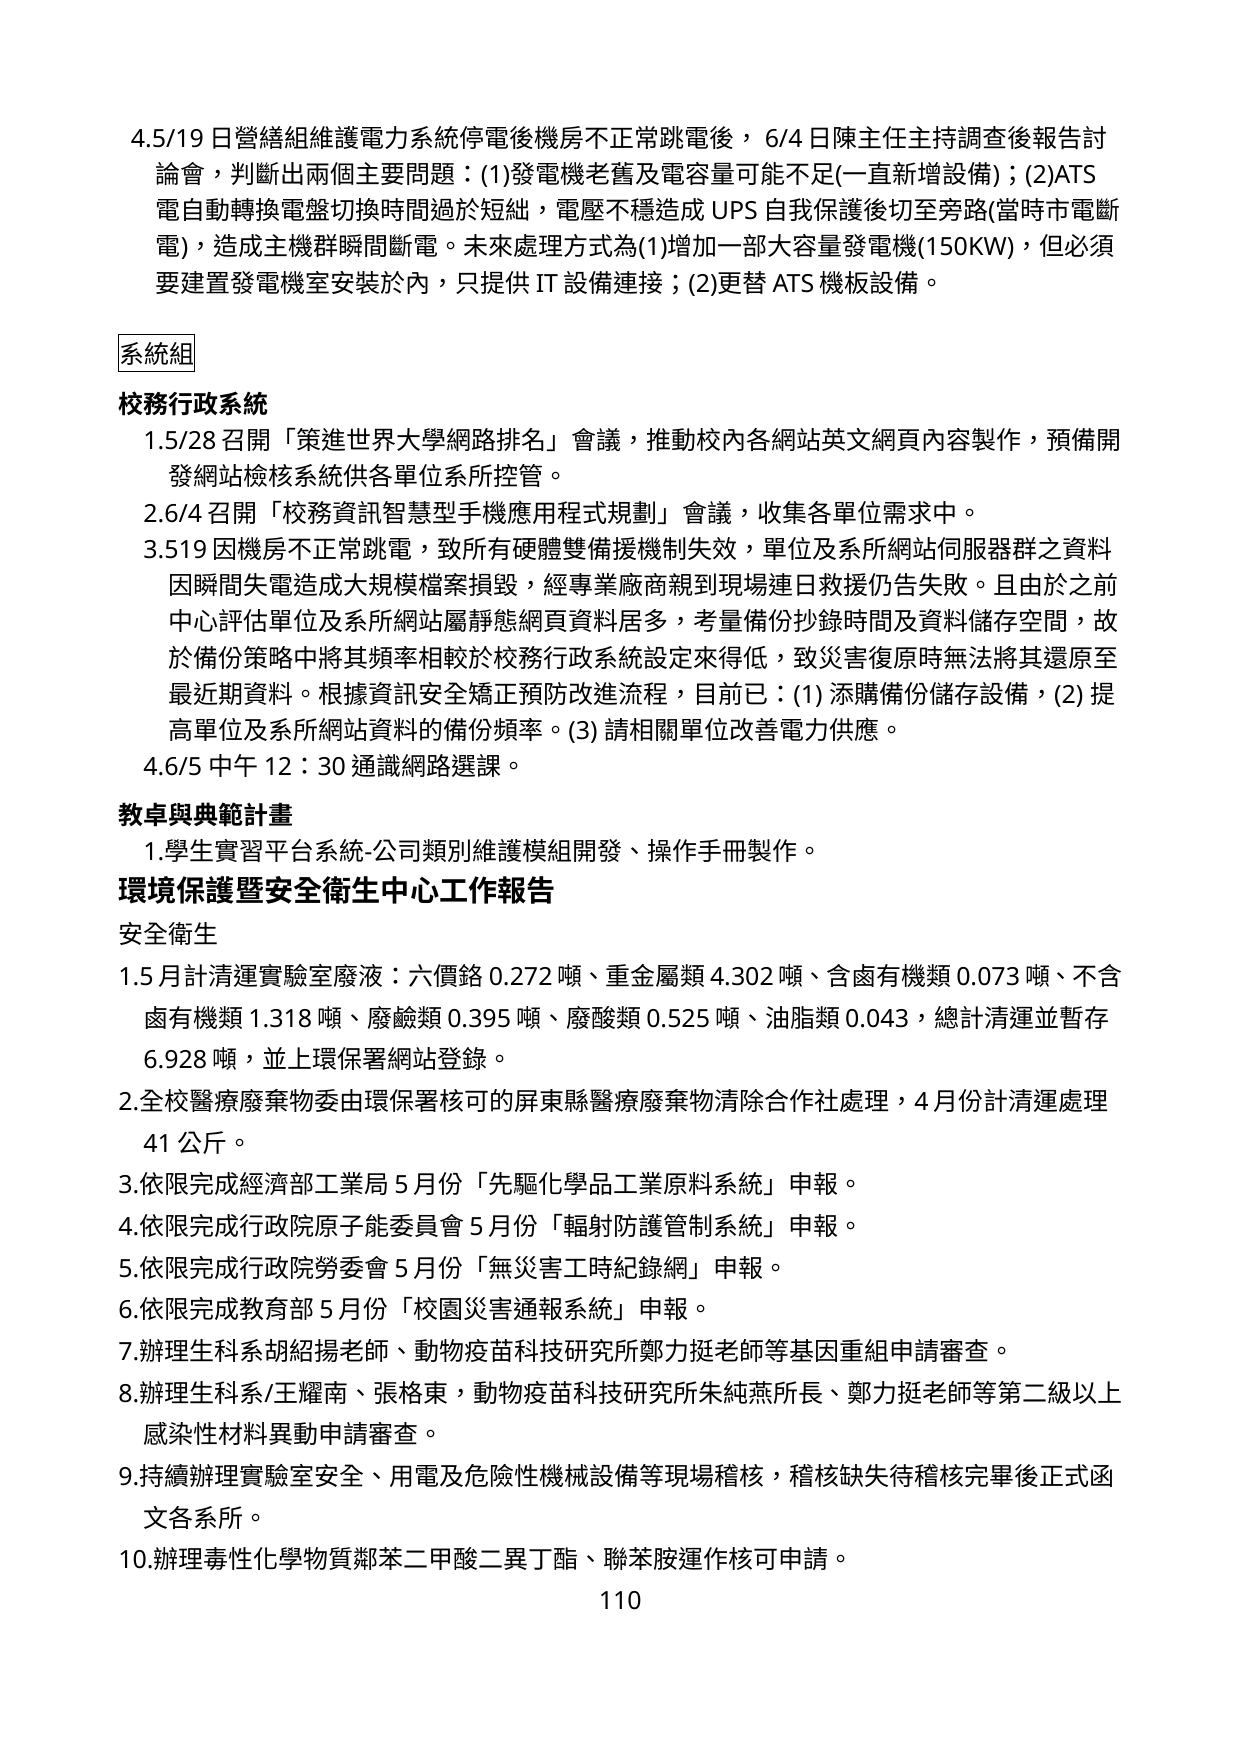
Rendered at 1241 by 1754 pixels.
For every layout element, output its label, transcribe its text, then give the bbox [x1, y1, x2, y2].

text 教卓與典範計畫 [118, 796, 1122, 832]
text 7.辦理生科系胡紹揚老師、動物疫苗科技研究所鄭力挺老師等基因重組申請審查。 [118, 1327, 1122, 1369]
text 1.學生實習平台系統-公司類別維護模組開發、操作手冊製作。 [118, 832, 1122, 868]
text 2.全校醫療廢棄物委由環保署核可的屏東縣醫療廢棄物清除合作社處理，4月份計清運處理41公斤。 [118, 1077, 1122, 1160]
text 8.辦理生科系/王耀南、張格東，動物疫苗科技研究所朱純燕所長、鄭力挺老師等第二級以上感染性材料異動申請審查。 [118, 1369, 1122, 1452]
text 3.519因機房不正常跳電，致所有硬體雙備援機制失效，單位及系所網站伺服器群之資料因瞬間失電造成大規模檔案損毀，經專業廠商親到現場連日救援仍告失敗。且由於之前中心評估單位及系所網站屬靜態網頁資料居多，考量備份抄錄時間及資料儲存空間，故於備份策略中將其頻率相較於校務行政系統設定來得低，致災害復原時無法將其還原至最近期資料。根據資訊安全矯正預防改進流程，目前已：(1) 添購備份儲存設備，(2) 提高單位及系所網站資料的備份頻率。(3) 請相關單位改善電力供應。 [143, 529, 1122, 747]
text 4.依限完成行政院原子能委員會5月份「輻射防護管制系統」申報。 [118, 1202, 1122, 1244]
text 2.6/4召開「校務資訊智慧型手機應用程式規劃」會議，收集各單位需求中。 [118, 493, 1122, 529]
text 1.5/28召開「策進世界大學網路排名」會議，推動校內各網站英文網頁內容製作，預備開發網站檢核系統供各單位系所控管。 [143, 421, 1122, 493]
text 3.依限完成經濟部工業局5月份「先驅化學品工業原料系統」申報。 [118, 1160, 1122, 1202]
text 10.辦理毒性化學物質鄰苯二甲酸二異丁酯、聯苯胺運作核可申請。 [118, 1535, 1122, 1577]
text [195, 333, 1122, 372]
text 1.5月計清運實驗室廢液：六價鉻0.272噸、重金屬類4.302噸、含鹵有機類0.073噸、不含鹵有機類1.318噸、廢鹼類0.395噸、廢酸類0.525噸、油脂類0.043，總計清運並暫存6.928噸，並上環保署網站登錄。 [118, 952, 1122, 1077]
text 4.5/19日營繕組維護電力系統停電後機房不正常跳電後， 6/4日陳主任主持調查後報告討論會，判斷出兩個主要問題：(1)發電機老舊及電容量可能不足(一直新增設備)；(2)ATS電自動轉換電盤切換時間過於短絀，電壓不穩造成UPS自我保護後切至旁路(當時市電斷電)，造成主機群瞬間斷電。未來處理方式為(1)增加一部大容量發電機(150KW)，但必須要建置發電機室安裝於內，只提供IT設備連接；(2)更替ATS機板設備。 [131, 118, 1122, 299]
text 安全衛生 [118, 910, 1122, 952]
text 4.6/5 中午12：30通識網路選課。 [118, 747, 1122, 783]
text 環境保護暨安全衛生中心工作報告 [118, 868, 1122, 910]
text 6.依限完成教育部5月份「校園災害通報系統」申報。 [118, 1285, 1122, 1327]
text 9.持續辦理實驗室安全、用電及危險性機械設備等現場稽核，稽核缺失待稽核完畢後正式函文各系所。 [118, 1452, 1122, 1535]
text 校務行政系統 [118, 384, 1122, 421]
text 系統組 [119, 335, 194, 371]
text 5.依限完成行政院勞委會5月份「無災害工時紀錄網」申報。 [118, 1244, 1122, 1285]
